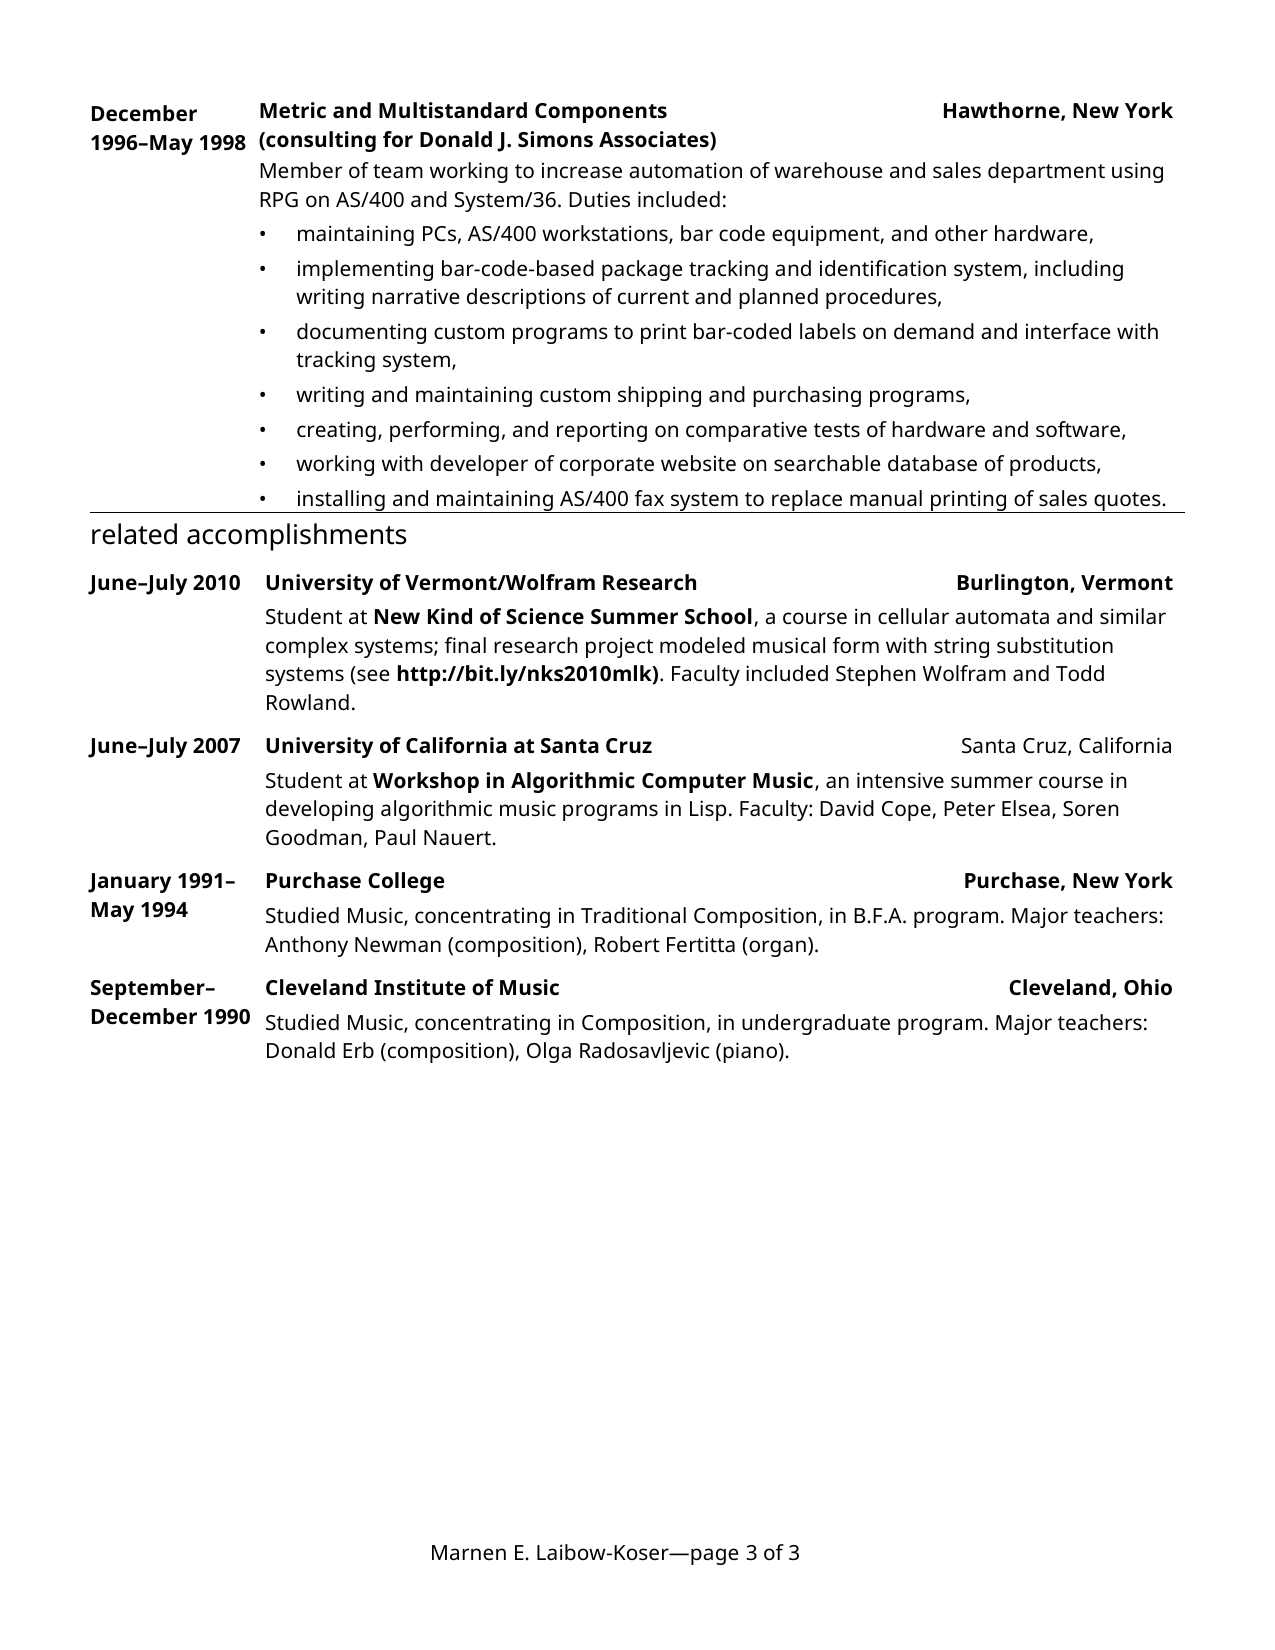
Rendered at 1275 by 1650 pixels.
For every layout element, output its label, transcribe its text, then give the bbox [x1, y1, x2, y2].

table_header June–July 2010 [90, 553, 265, 716]
table_cell Cleveland Institute of Music Cleveland, Ohio Studied Music, concentrating in Composition, in undergraduate program. Major teachers: Donald Erb (composition), Olga Radosavljevic (piano). [265, 958, 1185, 1065]
table_cell January 1991–May 1994 [90, 851, 265, 958]
table_cell December 1996–May 1998 [90, 84, 258, 512]
table_cell Purchase College Purchase, New York Studied Music, concentrating in Traditional Composition, in B.F.A. program. Major teachers: Anthony Newman (composition), Robert Fertitta (organ). [265, 851, 1185, 958]
table_cell Metric and Multistandard Components Hawthorne, New York (consulting for Donald J. Simons Associates) Member of team working to increase automation of warehouse and sales department using RPG on AS/400 and System/36. Duties included: maintaining PCs, AS/400 workstations, bar code equipment, and other hardware, implementing bar-code-based package tracking and identification system, including writing narrative descriptions of current and planned procedures, documenting custom programs to print bar-coded labels on demand and interface with tracking system, writing and maintaining custom shipping and purchasing programs, creating, performing, and reporting on comparative tests of hardware and software, working with developer of corporate website on searchable database of products, installing and maintaining AS/400 fax system to replace manual printing of sales quotes. [259, 84, 1185, 512]
table_cell University of California at Santa Cruz Santa Cruz, California Student at Workshop in Algorithmic Computer Music, an intensive summer course in developing algorithmic music programs in Lisp. Faculty: David Cope, Peter Elsea, Soren Goodman, Paul Nauert. [265, 716, 1185, 851]
text related accomplishments [90, 513, 1185, 552]
table_cell June–July 2007 [90, 716, 265, 851]
table_cell September–December 1990 [90, 958, 265, 1065]
table_header University of Vermont/Wolfram Research Burlington, Vermont Student at New Kind of Science Summer School, a course in cellular automata and similar complex systems; ﬁnal research project modeled musical form with string substitution systems (see http://bit.ly/nks2010mlk). Faculty included Stephen Wolfram and Todd Rowland. [265, 553, 1185, 716]
